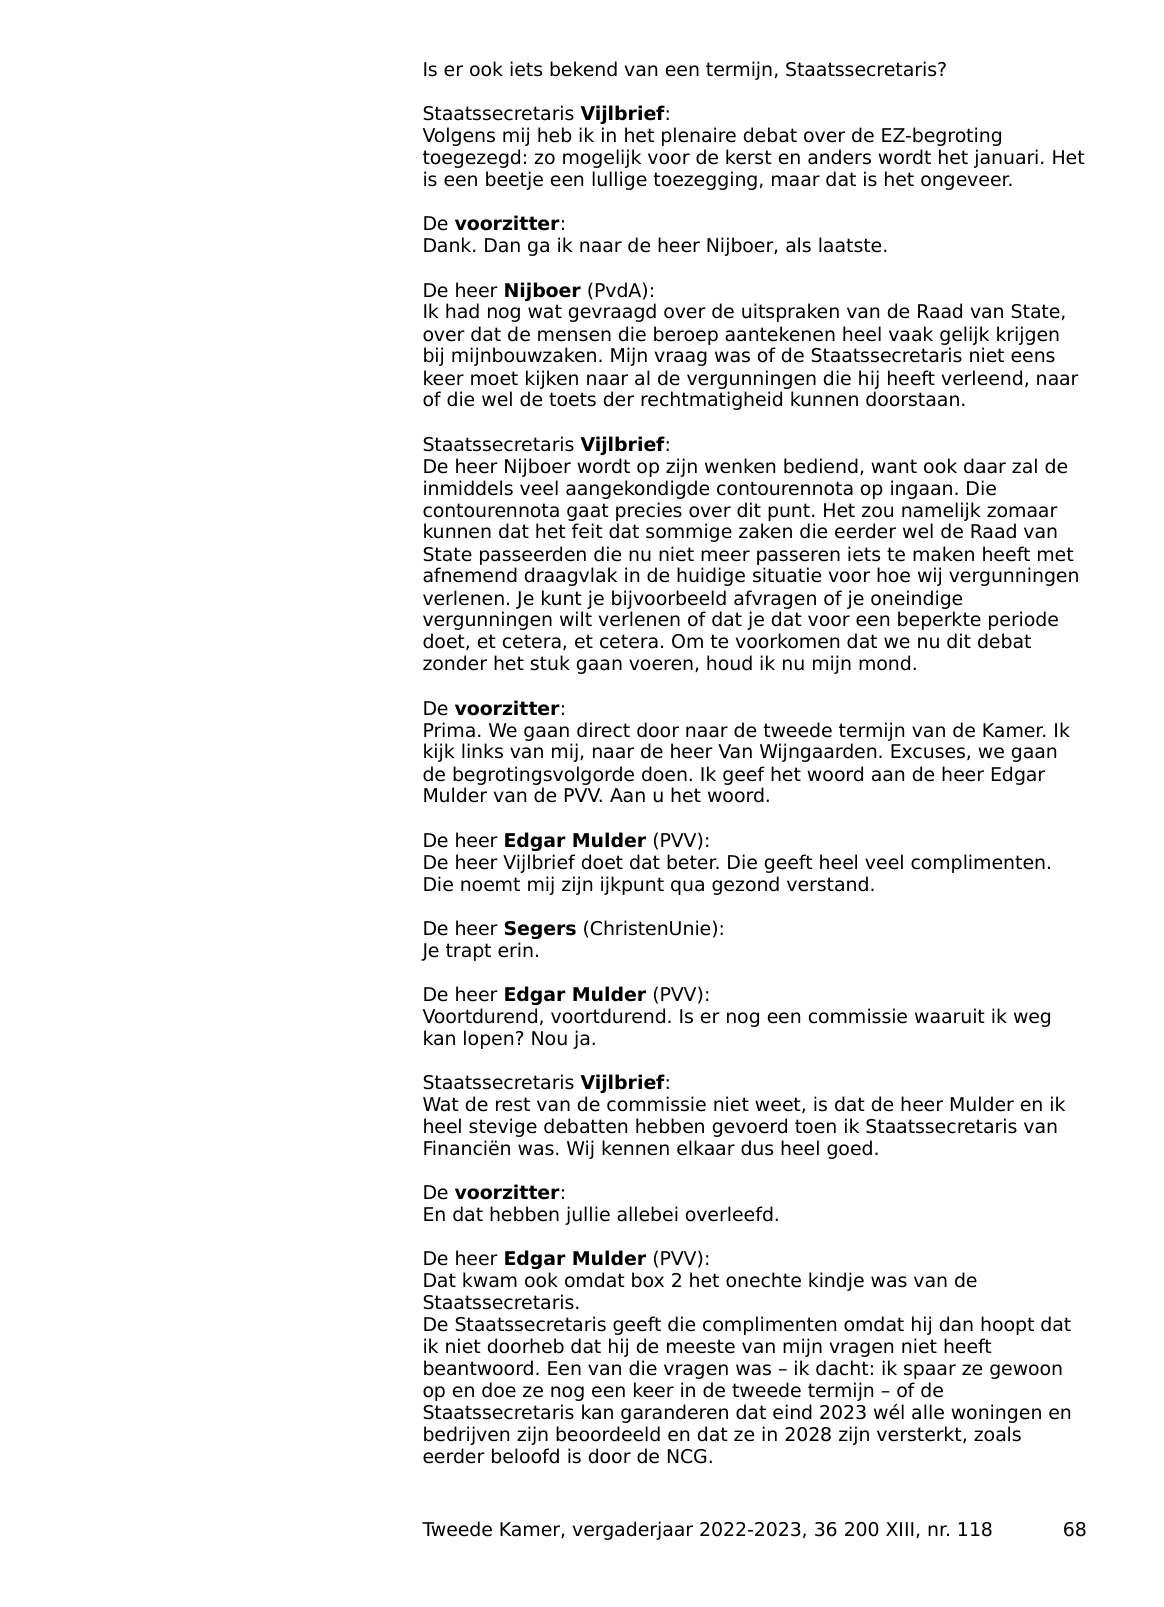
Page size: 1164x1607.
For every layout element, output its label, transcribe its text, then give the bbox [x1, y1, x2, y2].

text De Staatssecretaris geeft die complimenten omdat hij dan hoopt dat ik niet doorheb dat hij de meeste van mijn vragen niet heeft beantwoord. Een van die vragen was – ik dacht: ik spaar ze gewoon op en doe ze nog een keer in de tweede termijn – of de Staatssecretaris kan garanderen dat eind 2023 wél alle woningen en bedrijven zijn beoordeeld en dat ze in 2028 zijn versterkt, zoals eerder beloofd is door de NCG. [422, 1314, 1087, 1468]
text De heer Edgar Mulder (PVV): [422, 984, 1087, 1006]
text Prima. We gaan direct door naar de tweede termijn van de Kamer. Ik kijk links van mij, naar de heer Van Wijngaarden. Excuses, we gaan de begrotingsvolgorde doen. Ik geef het woord aan de heer Edgar Mulder van de PVV. Aan u het woord. [422, 719, 1087, 807]
text De voorzitter: [422, 697, 1087, 719]
text Volgens mij heb ik in het plenaire debat over de EZ-begroting toegezegd: zo mogelijk voor de kerst en anders wordt het januari. Het is een beetje een lullige toezegging, maar dat is het ongeveer. [422, 125, 1087, 191]
text Dat kwam ook omdat box 2 het onechte kindje was van de Staatssecretaris. [422, 1270, 1087, 1314]
text De heer Nijboer (PvdA): [422, 279, 1087, 301]
text Staatssecretaris Vijlbrief: [422, 433, 1087, 456]
text Dank. Dan ga ik naar de heer Nijboer, als laatste. [422, 235, 1087, 257]
text De voorzitter: [422, 1182, 1087, 1204]
text Is er ook iets bekend van een termijn, Staatssecretaris? [422, 59, 1087, 81]
text Ik had nog wat gevraagd over de uitspraken van de Raad van State, over dat de mensen die beroep aantekenen heel vaak gelijk krijgen bij mijnbouwzaken. Mijn vraag was of de Staatssecretaris niet eens keer moet kijken naar al de vergunningen die hij heeft verleend, naar of die wel de toets der rechtmatigheid kunnen doorstaan. [422, 301, 1087, 411]
text Staatssecretaris Vijlbrief: [422, 103, 1087, 125]
text Wat de rest van de commissie niet weet, is dat de heer Mulder en ik heel stevige debatten hebben gevoerd toen ik Staatssecretaris van Financiën was. Wij kennen elkaar dus heel goed. [422, 1094, 1087, 1160]
text De heer Nijboer wordt op zijn wenken bediend, want ook daar zal de inmiddels veel aangekondigde contourennota op ingaan. Die contourennota gaat precies over dit punt. Het zou namelijk zomaar kunnen dat het feit dat sommige zaken die eerder wel de Raad van State passeerden die nu niet meer passeren iets te maken heeft met afnemend draagvlak in de huidige situatie voor hoe wij vergunningen verlenen. Je kunt je bijvoorbeeld afvragen of je oneindige vergunningen wilt verlenen of dat je dat voor een beperkte periode doet, et cetera, et cetera. Om te voorkomen dat we nu dit debat zonder het stuk gaan voeren, houd ik nu mijn mond. [422, 456, 1087, 675]
text De heer Segers (ChristenUnie): [422, 918, 1087, 940]
text Staatssecretaris Vijlbrief: [422, 1072, 1087, 1094]
text De heer Vijlbrief doet dat beter. Die geeft heel veel complimenten. Die noemt mij zijn ijkpunt qua gezond verstand. [422, 852, 1087, 896]
text De voorzitter: [422, 213, 1087, 235]
text En dat hebben jullie allebei overleefd. [422, 1204, 1087, 1226]
text De heer Edgar Mulder (PVV): [422, 1248, 1087, 1270]
text Je trapt erin. [422, 940, 1087, 962]
text Voortdurend, voortdurend. Is er nog een commissie waaruit ik weg kan lopen? Nou ja. [422, 1006, 1087, 1050]
text De heer Edgar Mulder (PVV): [422, 829, 1087, 852]
